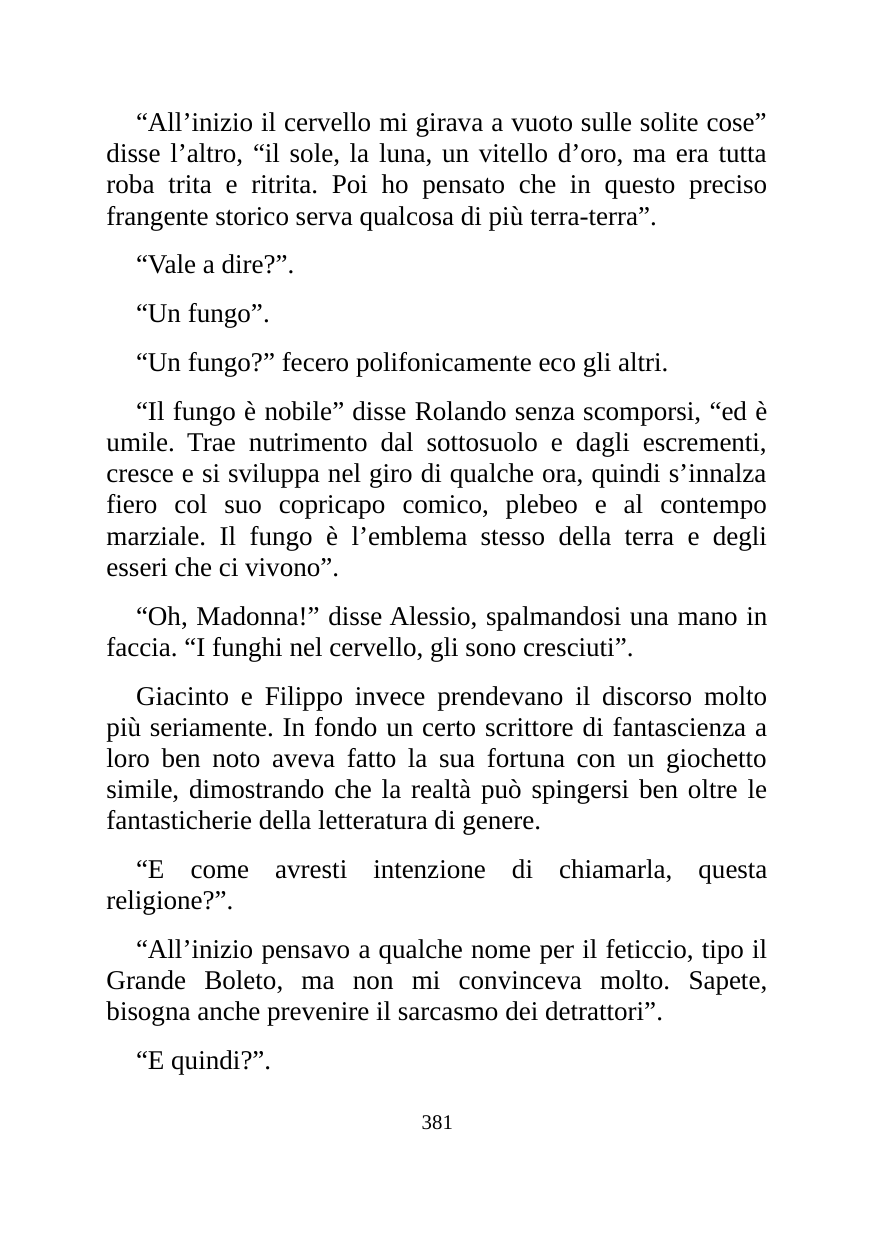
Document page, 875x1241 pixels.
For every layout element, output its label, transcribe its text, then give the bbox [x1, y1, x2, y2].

text “Un fungo?” fecero polifonicamente eco gli altri. [106, 346, 768, 377]
text “Il fungo è nobile” disse Rolando senza scomporsi, “ed è umile. Trae nutrimento dal sottosuolo e dagli escrementi, cresce e si sviluppa nel giro di qualche ora, quindi s’innalza fiero col suo copricapo comico, plebeo e al contempo marziale. Il fungo è l’emblema stesso della terra e degli esseri che ci vivono”. [106, 395, 768, 582]
text “All’inizio il cervello mi girava a vuoto sulle solite cose” disse l’altro, “il sole, la luna, un vitello d’oro, ma era tutta roba trita e ritrita. Poi ho pensato che in questo preciso frangente storico serva qualcosa di più terra-terra”. [106, 106, 768, 231]
text “All’inizio pensavo a qualche nome per il feticcio, tipo il Grande Boleto, ma non mi convinceva molto. Sapete, bisogna anche prevenire il sarcasmo dei detrattori”. [106, 933, 768, 1027]
text “Vale a dire?”. [106, 248, 768, 280]
text “Oh, Madonna!” disse Alessio, spalmandosi una mano in faccia. “I funghi nel cervello, gli sono cresciuti”. [106, 600, 768, 662]
text “Un fungo”. [106, 297, 768, 328]
text “E quindi?”. [106, 1044, 768, 1075]
text Giacinto e Filippo invece prendevano il discorso molto più seriamente. In fondo un certo scrittore di fantascienza a loro ben noto aveva fatto la sua fortuna con un giochetto simile, dimostrando che la realtà può spingersi ben oltre le fantasticherie della letteratura di genere. [106, 680, 768, 835]
text “E come avresti intenzione di chiamarla, questa religione?”. [106, 853, 768, 915]
